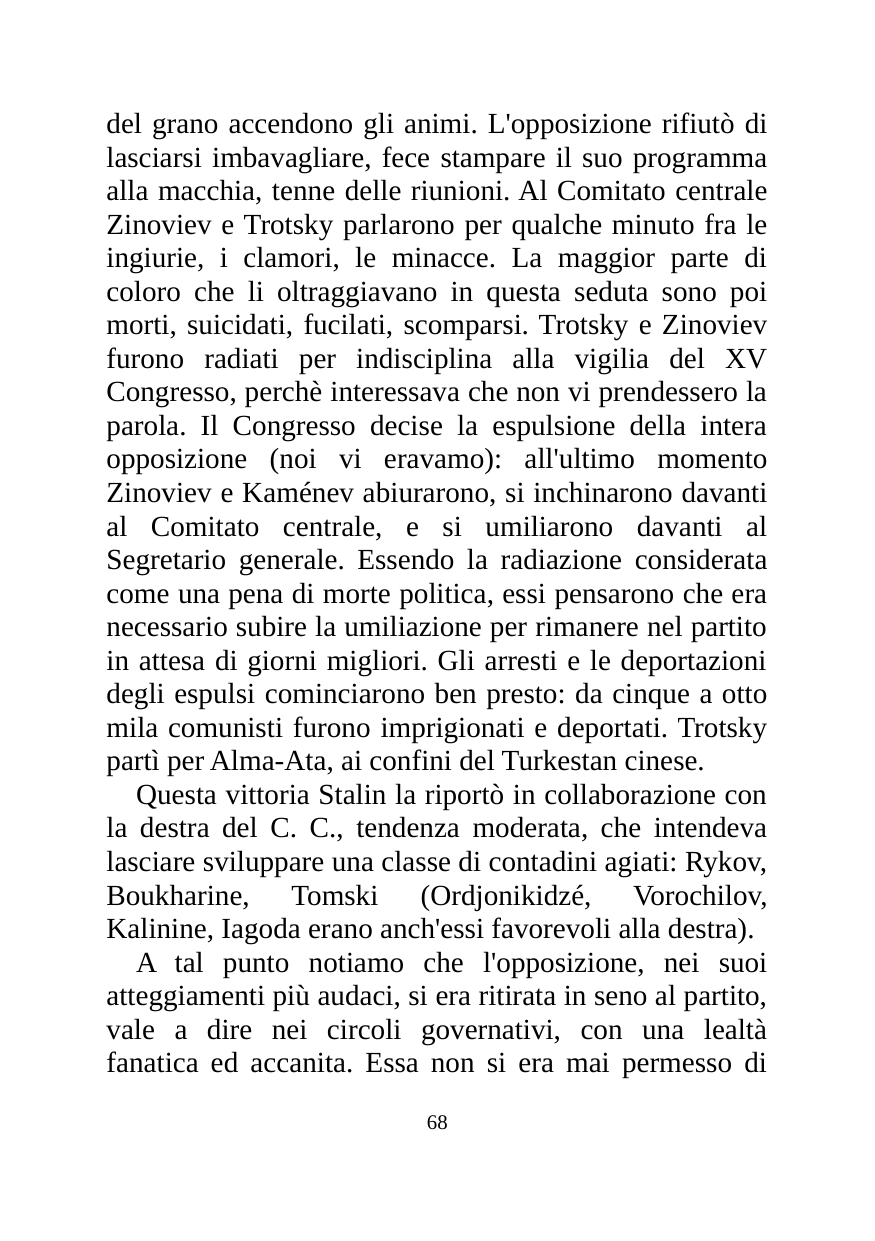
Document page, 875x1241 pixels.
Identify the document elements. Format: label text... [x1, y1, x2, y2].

text del grano accendono gli animi. L'opposizione rifiutò di lasciarsi imbavagliare, fece stampare il suo programma alla macchia, tenne delle riunioni. Al Comitato centrale Zinoviev e Trotsky parlarono per qualche minuto fra le ingiurie, i clamori, le minacce. La maggior parte di coloro che li oltraggiavano in questa seduta sono poi morti, suicidati, fucilati, scomparsi. Trotsky e Zinoviev furono radiati per indisciplina alla vigilia del XV Congresso, perchè interessava che non vi prendessero la parola. Il Congresso decise la espulsione della intera opposizione (noi vi eravamo): all'ultimo momento Zinoviev e Kaménev abiurarono, si inchinarono davanti al Comitato centrale, e si umiliarono davanti al Segretario generale. Essendo la radiazione considerata come una pena di morte politica, essi pensarono che era necessario subire la umiliazione per rimanere nel partito in attesa di giorni migliori. Gli arresti e le deportazioni degli espulsi cominciarono ben presto: da cinque a otto mila comunisti furono imprigionati e deportati. Trotsky partì per Alma-Ata, ai confini del Turkestan cinese. [106, 106, 768, 777]
text A tal punto notiamo che l'opposizione, nei suoi atteggiamenti più audaci, si era ritirata in seno al partito, vale a dire nei circoli governativi, con una lealtà fanatica ed accanita. Essa non si era mai permesso di [106, 945, 768, 1079]
text Questa vittoria Stalin la riportò in collaborazione con la destra del C. C., tendenza moderata, che intendeva lasciare sviluppare una classe di contadini agiati: Rykov, Boukharine, Tomski (Ordjonikidzé, Vorochilov, Kalinine, Iagoda erano anch'essi favorevoli alla destra). [106, 777, 768, 945]
